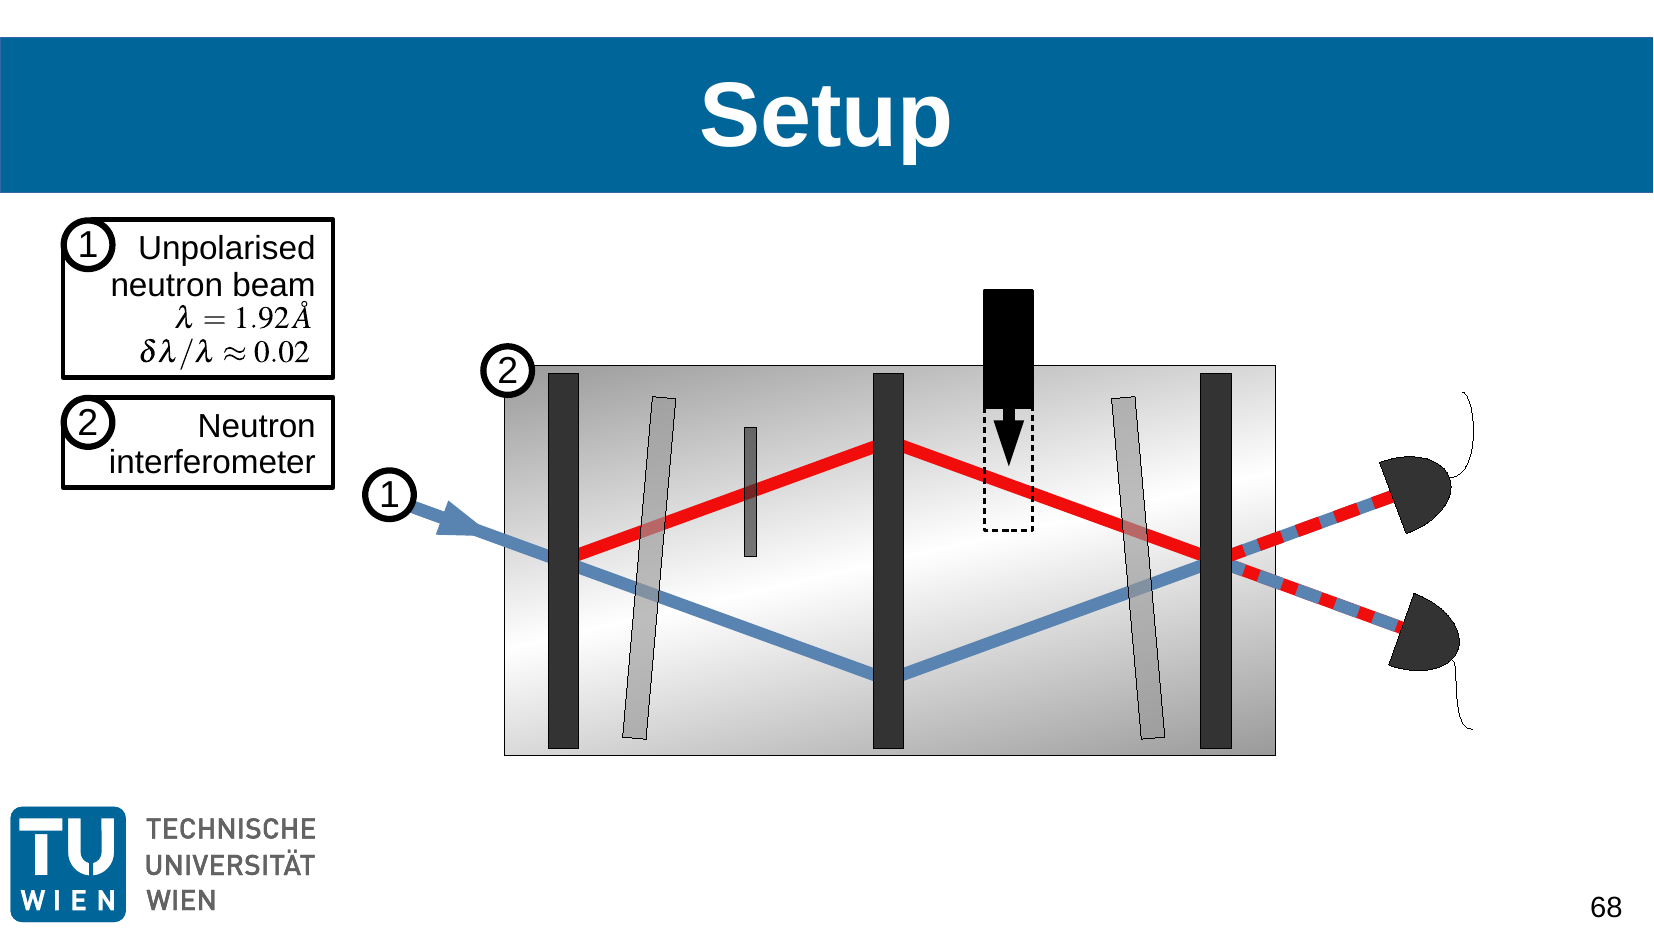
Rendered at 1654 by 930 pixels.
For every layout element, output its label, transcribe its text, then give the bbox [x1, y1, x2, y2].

text_box 2 [63, 397, 113, 447]
title Setup [0, 37, 1653, 193]
text_box 1 [365, 470, 414, 520]
text_box [1388, 593, 1460, 671]
text_box 1 [63, 220, 113, 270]
text_box 2 [483, 346, 532, 395]
text_box [62, 219, 90, 244]
picture [135, 297, 316, 374]
text_box Unpolarised neutron beam [63, 219, 334, 378]
text_box [1237, 546, 1276, 574]
text_box [1379, 456, 1452, 534]
text_box [62, 396, 90, 421]
text_box Neutron interferometer [63, 397, 334, 488]
text_box [504, 290, 1276, 756]
